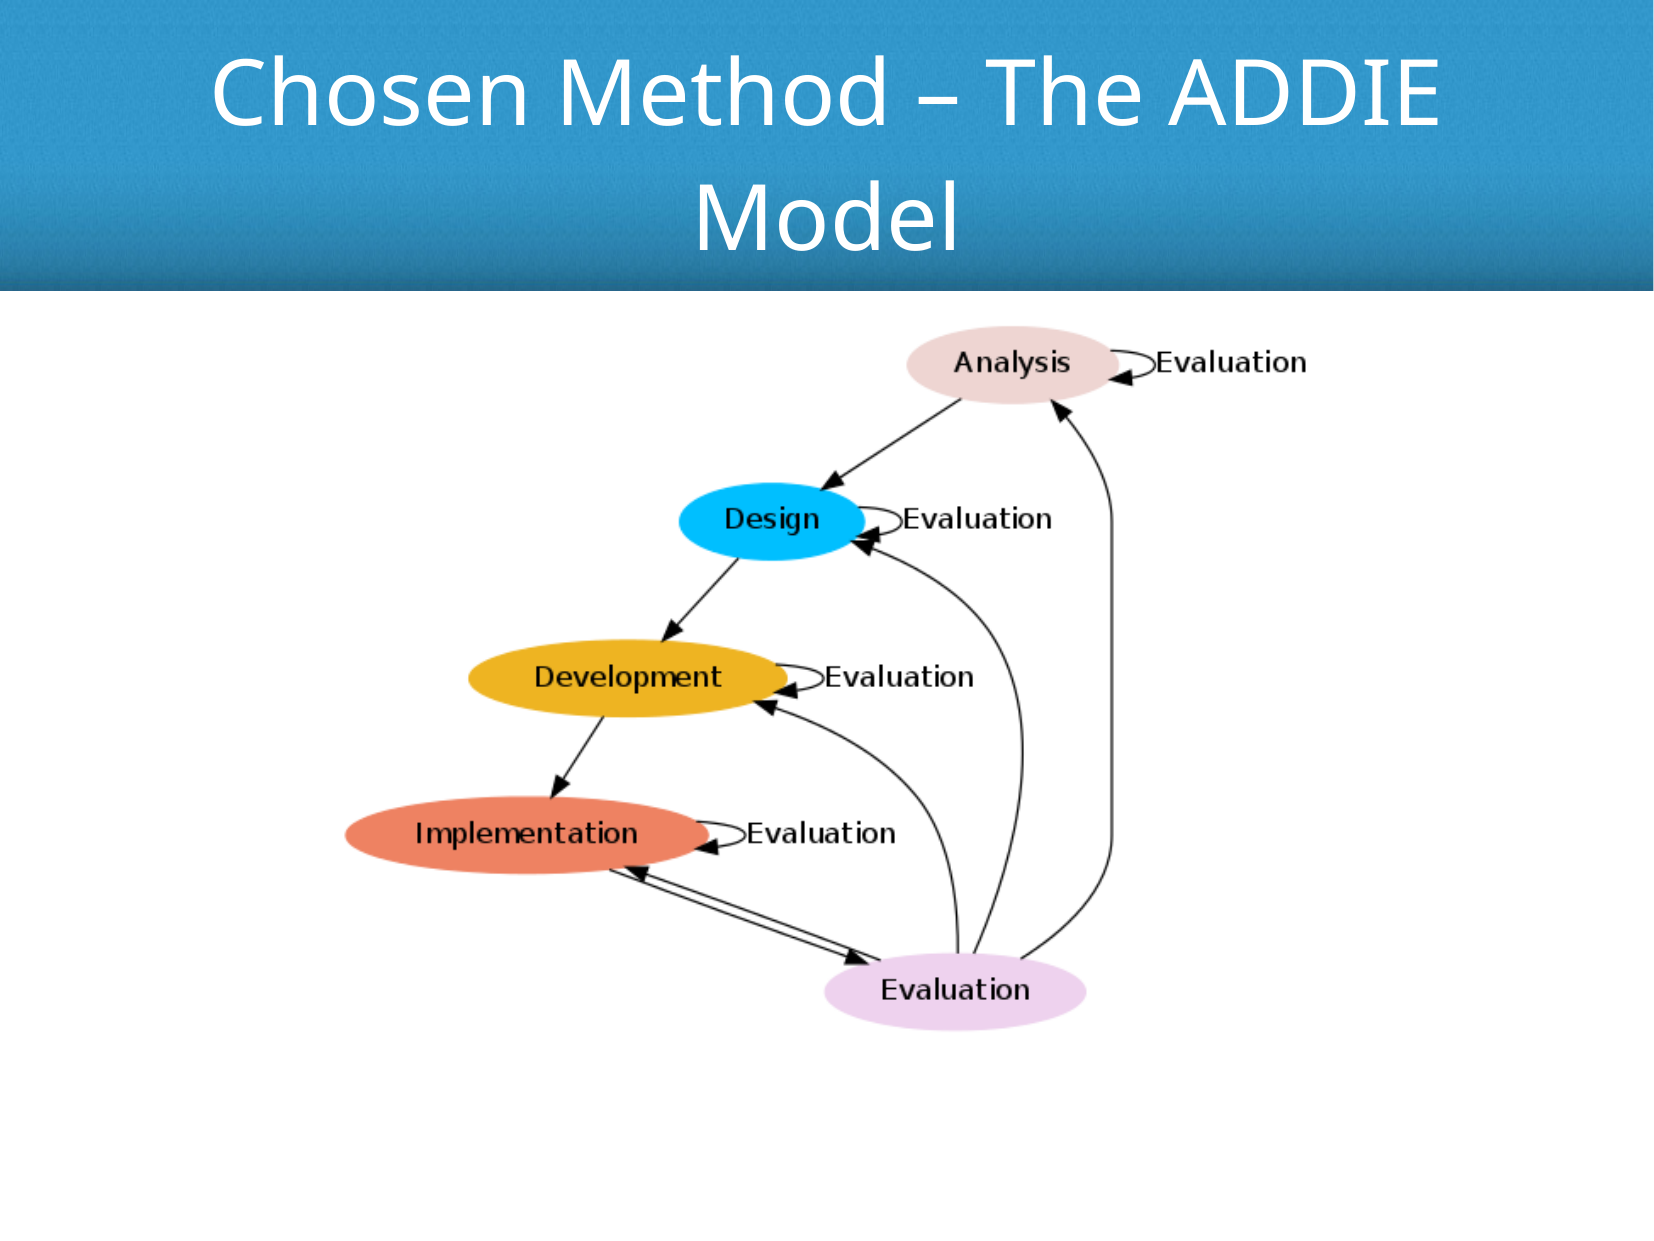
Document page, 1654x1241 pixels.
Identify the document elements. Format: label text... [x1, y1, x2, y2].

picture [0, 0, 1654, 291]
title Chosen Method – The ADDIE Model [82, 49, 1571, 257]
picture [338, 318, 1316, 1039]
